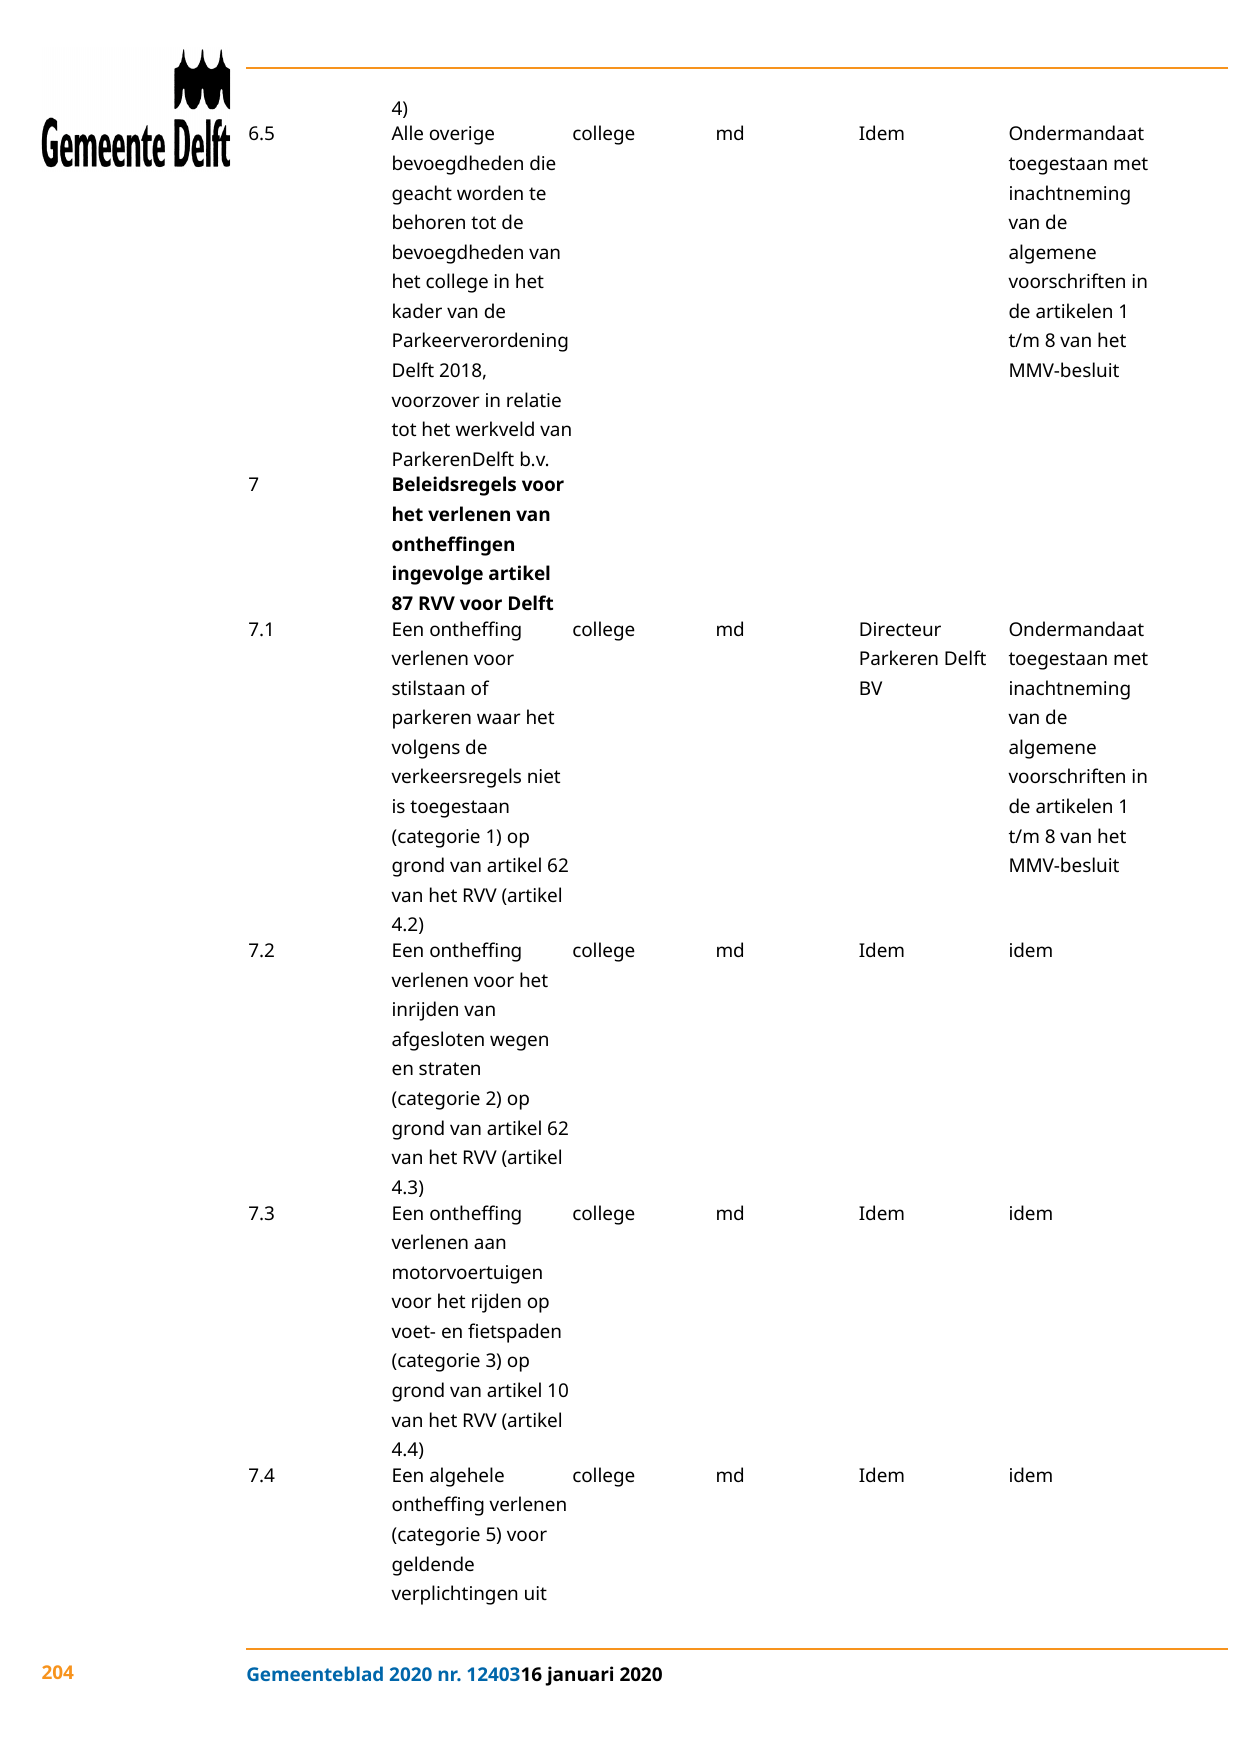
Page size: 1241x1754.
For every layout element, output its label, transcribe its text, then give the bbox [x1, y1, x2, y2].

table_cell Directeur Parkeren Delft BV [859, 616, 1008, 937]
table_cell Een ontheffing verlenen voor het inrijden van afgesloten wegen en straten (categorie 2) op grond van artikel 62 van het RVV (artikel 4.3) [391, 937, 572, 1200]
table_cell [715, 95, 859, 121]
table_cell [1008, 472, 1152, 616]
table_cell Alle overige bevoegdheden die geacht worden te behoren tot de bevoegdheden van het college in het kader van de Parkeerverordening Delft 2018, voorzover in relatie tot het werkveld van ParkerenDelft b.v. [391, 121, 572, 472]
table_cell Ondermandaat toegestaan met inachtneming van de algemene voorschriften in de artikelen 1 t/m 8 van het MMV-besluit [1008, 121, 1152, 472]
table_cell college [572, 1462, 715, 1606]
table_cell Idem [859, 1200, 1008, 1462]
table_cell college [572, 937, 715, 1200]
table_cell [572, 472, 715, 616]
table_cell 7.4 [248, 1462, 391, 1606]
table_cell md [715, 1462, 859, 1606]
table_cell Een ontheffing verlenen voor stilstaan of parkeren waar het volgens de verkeersregels niet is toegestaan (categorie 1) op grond van artikel 62 van het RVV (artikel 4.2) [391, 616, 572, 937]
table_cell md [715, 937, 859, 1200]
picture [41, 47, 231, 172]
table_cell md [715, 1200, 859, 1462]
table_cell 7.3 [248, 1200, 391, 1462]
table_cell Idem [859, 1462, 1008, 1606]
table_cell [1008, 95, 1152, 121]
table_cell college [572, 1200, 715, 1462]
table_cell 4) [391, 95, 572, 121]
table_cell 7 [248, 472, 391, 616]
table_cell md [715, 616, 859, 937]
table_cell 7.1 [248, 616, 391, 937]
table_cell [248, 95, 391, 121]
table_cell [859, 95, 1008, 121]
table_cell Beleidsregels voor het verlenen van ontheffingen ingevolge artikel 87 RVV voor Delft [391, 472, 572, 616]
table_cell Een algehele ontheffing verlenen (categorie 5) voor geldende verplichtingen uit [391, 1462, 572, 1606]
table_cell md [715, 121, 859, 472]
table_cell Een ontheffing verlenen aan motorvoertuigen voor het rijden op voet- en fietspaden (categorie 3) op grond van artikel 10 van het RVV (artikel 4.4) [391, 1200, 572, 1462]
table_cell Idem [859, 937, 1008, 1200]
table_cell [572, 95, 715, 121]
table_cell [859, 472, 1008, 616]
table_cell idem [1008, 1462, 1152, 1606]
table_cell 7.2 [248, 937, 391, 1200]
table_cell idem [1008, 937, 1152, 1200]
table_cell Idem [859, 121, 1008, 472]
table_cell college [572, 121, 715, 472]
table_cell 6.5 [248, 121, 391, 472]
table_cell idem [1008, 1200, 1152, 1462]
table_cell [715, 472, 859, 616]
table_cell college [572, 616, 715, 937]
table_cell Ondermandaat toegestaan met inachtneming van de algemene voorschriften in de artikelen 1 t/m 8 van het MMV-besluit [1008, 616, 1152, 937]
